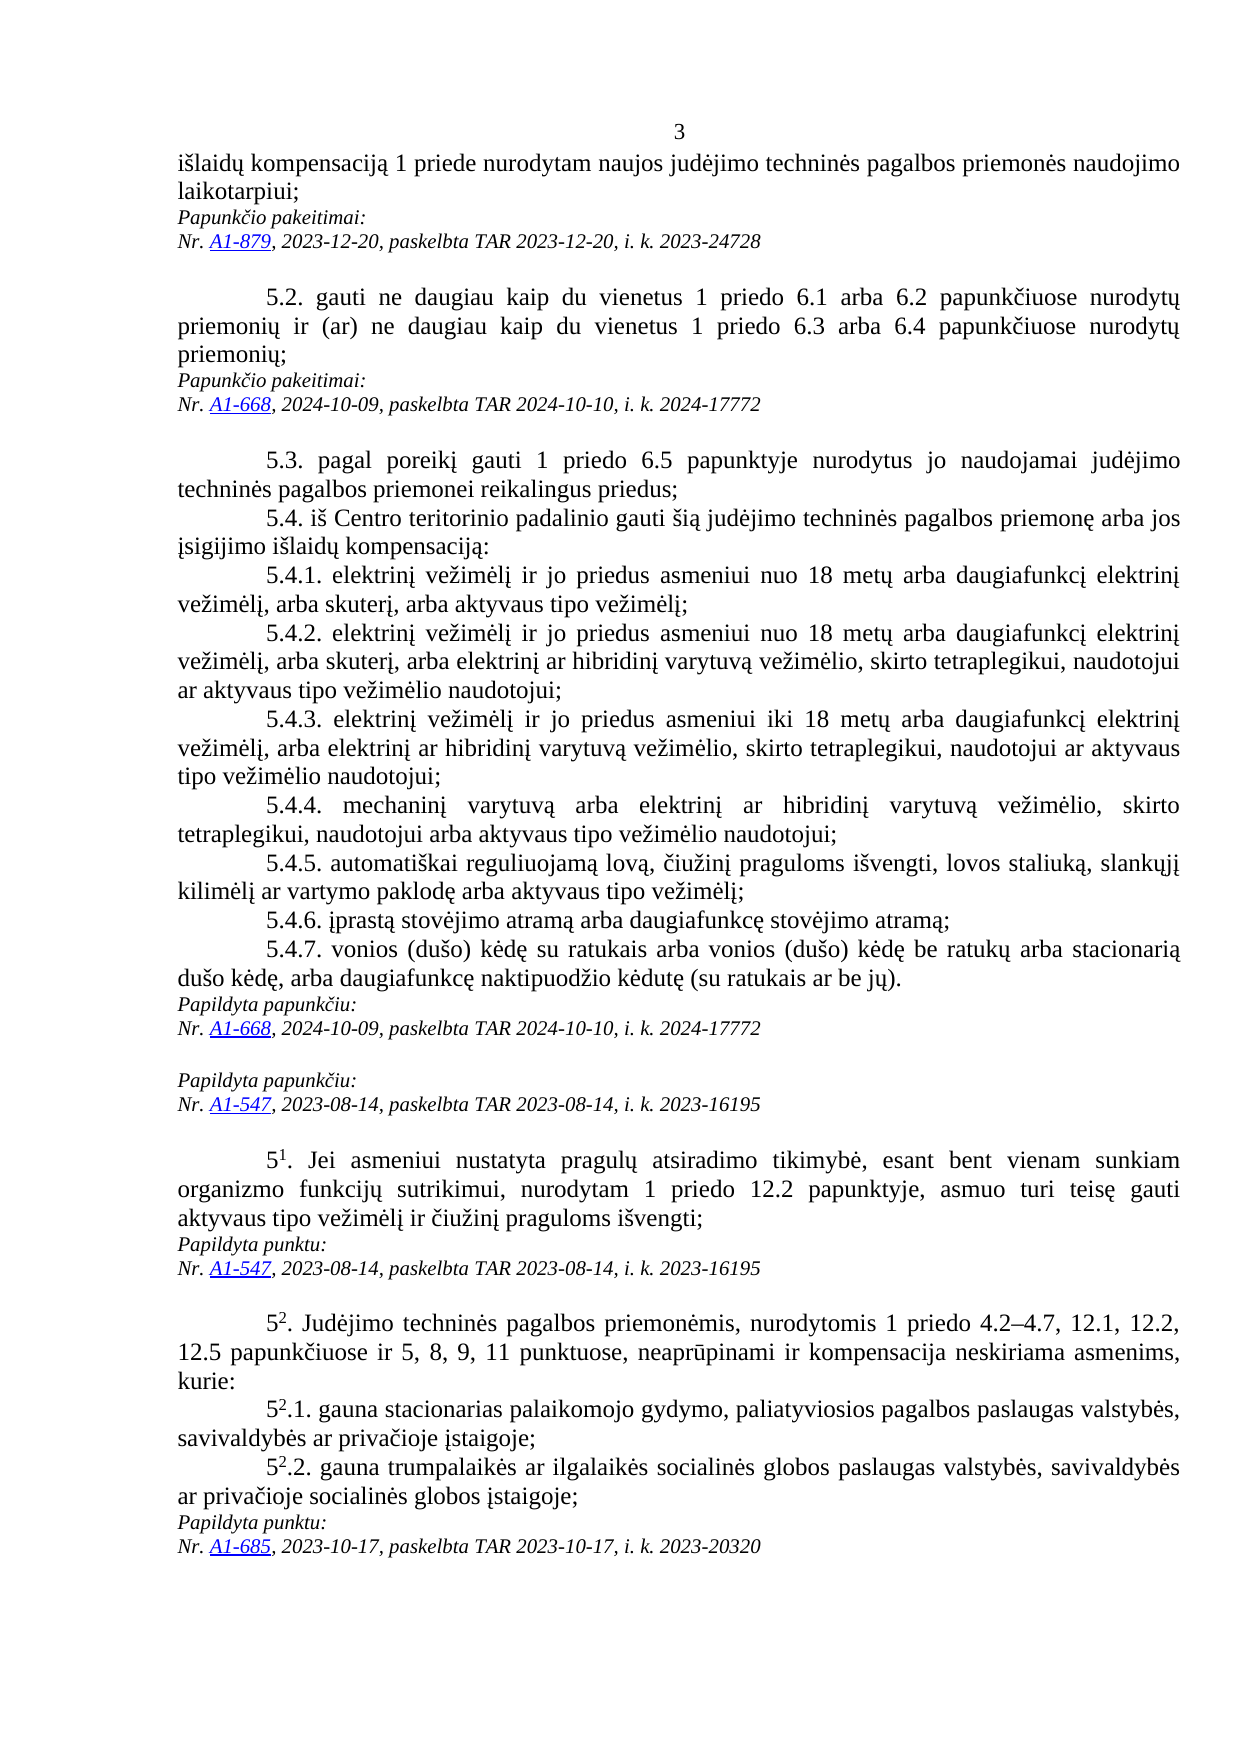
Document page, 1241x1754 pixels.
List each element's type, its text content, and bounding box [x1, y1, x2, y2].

text Papildyta papunkčiu: [177, 991, 1181, 1016]
text Papildyta papunkčiu: [177, 1068, 1181, 1092]
text Nr. A1-668, 2024-10-09, paskelbta TAR 2024-10-10, i. k. 2024-17772 [177, 1016, 1181, 1039]
text 5.4.3. elektrinį vežimėlį ir jo priedus asmeniui iki 18 metų arba daugiafunkcį elektrinį vežimėlį, arba elektrinį ar hibridinį varytuvą vežimėlio, skirto tetraplegikui, naudotojui ar aktyvaus tipo vežimėlio naudotojui; [177, 704, 1181, 790]
text Nr. A1-685, 2023-10-17, paskelbta TAR 2023-10-17, i. k. 2023-20320 [177, 1534, 1181, 1558]
text 52.1. gauna stacionarias palaikomojo gydymo, paliatyviosios pagalbos paslaugas valstybės, savivaldybės ar privačioje įstaigoje; [177, 1394, 1181, 1452]
text 5.4.1. elektrinį vežimėlį ir jo priedus asmeniui nuo 18 metų arba daugiafunkcį elektrinį vežimėlį, arba skuterį, arba aktyvaus tipo vežimėlį; [177, 560, 1181, 618]
text Papildyta punktu: [177, 1231, 1181, 1256]
text Papunkčio pakeitimai: [177, 205, 1181, 229]
text išlaidų kompensaciją 1 priede nurodytam naujos judėjimo techninės pagalbos priemonės naudojimo laikotarpiui; [177, 148, 1181, 205]
text Papunkčio pakeitimai: [177, 368, 1181, 392]
text 52.2. gauna trumpalaikės ar ilgalaikės socialinės globos paslaugas valstybės, savivaldybės ar privačioje socialinės globos įstaigoje; [177, 1452, 1181, 1509]
text 5.4.6. įprastą stovėjimo atramą arba daugiafunkcę stovėjimo atramą; [177, 905, 1181, 934]
text 5.4. iš Centro teritorinio padalinio gauti šią judėjimo techninės pagalbos priemonę arba jos įsigijimo išlaidų kompensaciją: [177, 503, 1181, 560]
text 52. Judėjimo techninės pagalbos priemonėmis, nurodytomis 1 priedo 4.2–4.7, 12.1, 12.2, 12.5 papunkčiuose ir 5, 8, 9, 11 punktuose, neaprūpinami ir kompensacija neskiriama asmenims, kurie: [177, 1308, 1181, 1394]
text 5.4.2. elektrinį vežimėlį ir jo priedus asmeniui nuo 18 metų arba daugiafunkcį elektrinį vežimėlį, arba skuterį, arba elektrinį ar hibridinį varytuvą vežimėlio, skirto tetraplegikui, naudotojui ar aktyvaus tipo vežimėlio naudotojui; [177, 618, 1181, 704]
text Papildyta punktu: [177, 1509, 1181, 1534]
text Nr. A1-547, 2023-08-14, paskelbta TAR 2023-08-14, i. k. 2023-16195 [177, 1256, 1181, 1279]
text 5.4.5. automatiškai reguliuojamą lovą, čiužinį praguloms išvengti, lovos staliuką, slankųjį kilimėlį ar vartymo paklodę arba aktyvaus tipo vežimėlį; [177, 848, 1181, 905]
text 5.3. pagal poreikį gauti 1 priedo 6.5 papunktyje nurodytus jo naudojamai judėjimo techninės pagalbos priemonei reikalingus priedus; [177, 445, 1181, 503]
text 5.4.4. mechaninį varytuvą arba elektrinį ar hibridinį varytuvą vežimėlio, skirto tetraplegikui, naudotojui arba aktyvaus tipo vežimėlio naudotojui; [177, 790, 1181, 848]
text 5.4.7. vonios (dušo) kėdę su ratukais arba vonios (dušo) kėdę be ratukų arba stacionarią dušo kėdę, arba daugiafunkcę naktipuodžio kėdutę (su ratukais ar be jų). [177, 934, 1181, 991]
text Nr. A1-668, 2024-10-09, paskelbta TAR 2024-10-10, i. k. 2024-17772 [177, 392, 1181, 416]
text Nr. A1-879, 2023-12-20, paskelbta TAR 2023-12-20, i. k. 2023-24728 [177, 229, 1181, 253]
text 5.2. gauti ne daugiau kaip du vienetus 1 priedo 6.1 arba 6.2 papunkčiuose nurodytų priemonių ir (ar) ne daugiau kaip du vienetus 1 priedo 6.3 arba 6.4 papunkčiuose nurodytų priemonių; [177, 282, 1181, 368]
text 51. Jei asmeniui nustatyta pragulų atsiradimo tikimybė, esant bent vienam sunkiam organizmo funkcijų sutrikimui, nurodytam 1 priedo 12.2 papunktyje, asmuo turi teisę gauti aktyvaus tipo vežimėlį ir čiužinį praguloms išvengti; [177, 1145, 1181, 1231]
text Nr. A1-547, 2023-08-14, paskelbta TAR 2023-08-14, i. k. 2023-16195 [177, 1092, 1181, 1116]
